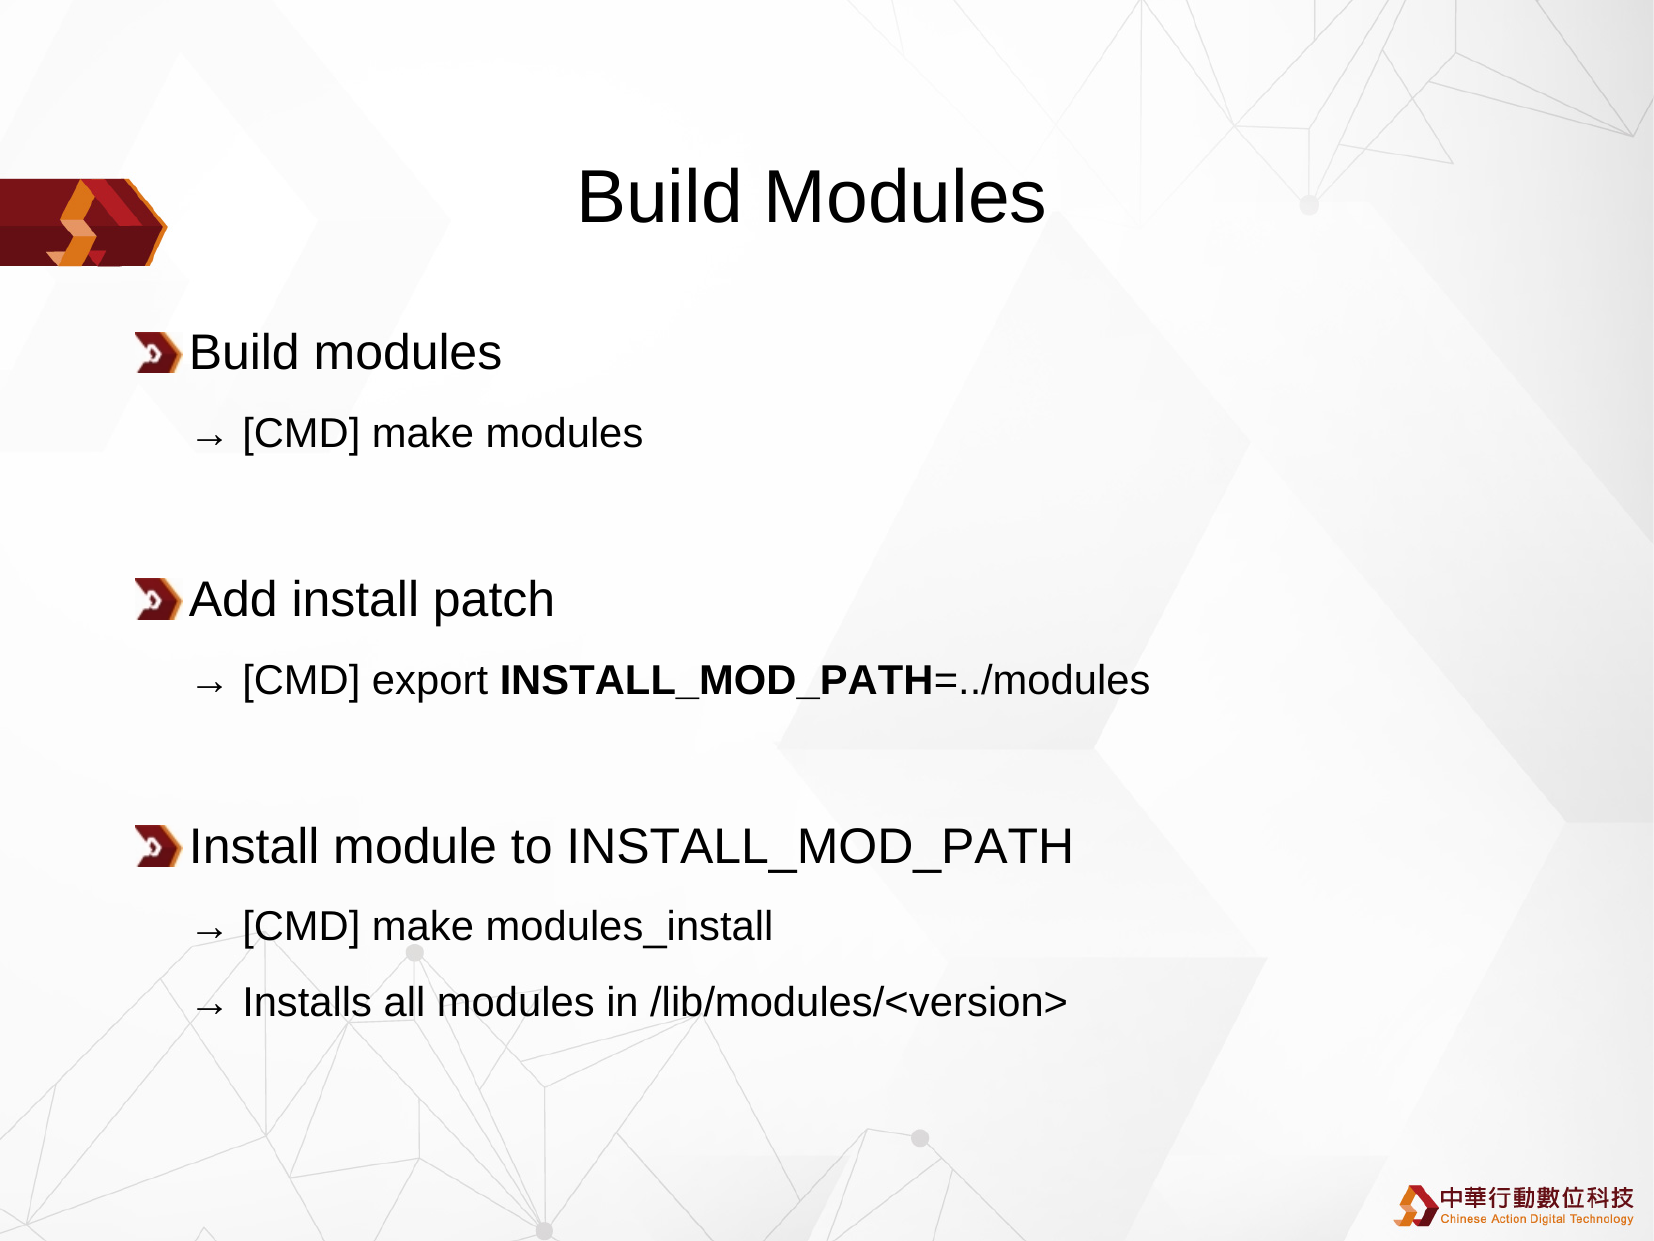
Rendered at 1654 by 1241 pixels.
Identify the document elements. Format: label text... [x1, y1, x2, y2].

picture [0, 0, 1654, 1241]
list Build modules → [CMD] make modules Add install patch → [CMD] export INSTALL_MOD_PATH=../modules Install module to INSTALL_MOD_PATH → [CMD] make modules_install → Installs all modules in /lib/modules/<version> [118, 324, 1571, 1138]
title Build Modules [118, 112, 1506, 281]
